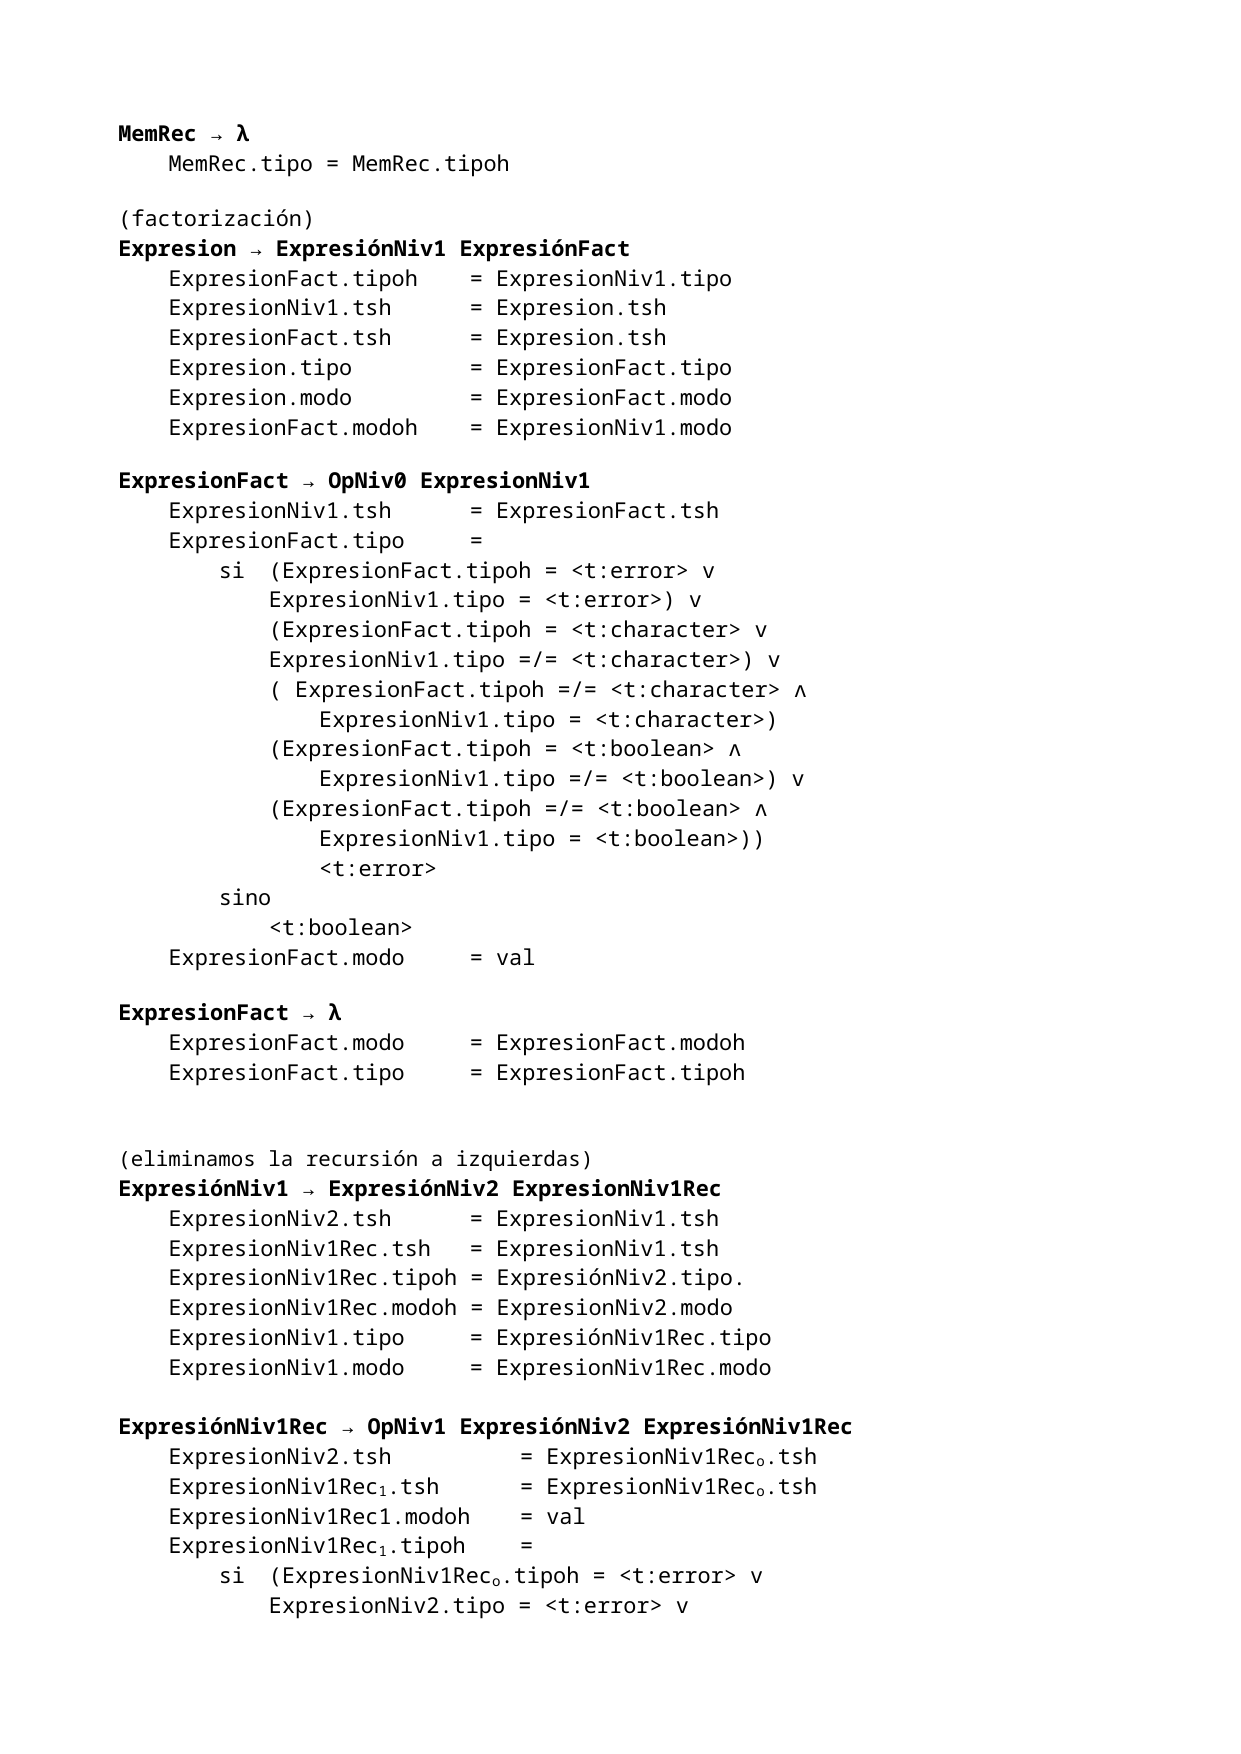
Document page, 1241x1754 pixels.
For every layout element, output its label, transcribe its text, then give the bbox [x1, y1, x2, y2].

text ExpresionFact → λ [118, 997, 1122, 1027]
text ExpresionNiv1.tipo =/= <t:character>) v [118, 644, 1122, 674]
text ExpresionNiv2.tsh = ExpresionNiv1Reco.tsh [118, 1441, 1122, 1471]
text ExpresionNiv1.tsh = ExpresionFact.tsh [118, 495, 1122, 525]
text ExpresionFact.tipo = [118, 525, 1122, 555]
text si (ExpresionNiv1Reco.tipoh = <t:error> v [118, 1560, 1122, 1590]
text (ExpresionFact.tipoh = <t:boolean> ᴧ [118, 733, 1122, 763]
text ExpresionFact.modo = ExpresionFact.modoh [118, 1027, 1122, 1057]
text (eliminamos la recursión a izquierdas) [118, 1144, 1122, 1173]
text ExpresionNiv1.tipo = ExpresiónNiv1Rec.tipo [118, 1322, 1122, 1352]
text (factorización) [118, 203, 1122, 233]
text ExpresionNiv1Rec1.tipoh = [118, 1531, 1122, 1560]
text MemRec → λ [118, 118, 1122, 148]
text Expresion → ExpresiónNiv1 ExpresiónFact [118, 233, 1122, 262]
text si (ExpresionFact.tipoh = <t:error> v [118, 555, 1122, 584]
text (ExpresionFact.tipoh =/= <t:boolean> ᴧ [118, 793, 1122, 823]
text ExpresionFact → OpNiv0 ExpresionNiv1 [118, 465, 1122, 495]
text ExpresionNiv1Rec.modoh = ExpresionNiv2.modo [118, 1292, 1122, 1322]
text ExpresionNiv1Rec1.modoh = val [118, 1501, 1122, 1531]
text ExpresionNiv1.tsh = Expresion.tsh [118, 292, 1122, 322]
text Expresion.modo = ExpresionFact.modo [118, 382, 1122, 411]
text MemRec.tipo = MemRec.tipoh [118, 148, 1122, 178]
text ExpresionNiv1Rec.tipoh = ExpresiónNiv2.tipo. [118, 1262, 1122, 1292]
text ExpresionNiv1Rec1.tsh = ExpresionNiv1Reco.tsh [118, 1471, 1122, 1501]
text ExpresionFact.tipoh = ExpresionNiv1.tipo [118, 262, 1122, 292]
text <t:error> [118, 853, 1122, 882]
text ExpresionFact.modoh = ExpresionNiv1.modo [118, 411, 1122, 441]
text ExpresionFact.tsh = Expresion.tsh [118, 322, 1122, 352]
text ExpresionFact.modo = val [118, 942, 1122, 972]
text ExpresionNiv1.tipo = <t:character>) [118, 704, 1122, 733]
text ExpresionNiv2.tsh = ExpresionNiv1.tsh [118, 1203, 1122, 1233]
text ExpresionNiv1.tipo =/= <t:boolean>) v [118, 763, 1122, 793]
text ExpresionFact.tipo = ExpresionFact.tipoh [118, 1057, 1122, 1086]
text ExpresionNiv1.tipo = <t:error>) v [118, 584, 1122, 614]
text (ExpresionFact.tipoh = <t:character> v [118, 614, 1122, 644]
text Expresion.tipo = ExpresionFact.tipo [118, 352, 1122, 382]
text ExpresionNiv1Rec.tsh = ExpresionNiv1.tsh [118, 1233, 1122, 1262]
text ExpresionNiv1.modo = ExpresionNiv1Rec.modo [118, 1352, 1122, 1382]
text <t:boolean> [118, 912, 1122, 942]
text sino [118, 882, 1122, 912]
text ExpresionNiv2.tipo = <t:error> v [118, 1590, 1122, 1620]
text ExpresionNiv1.tipo = <t:boolean>)) [118, 823, 1122, 853]
text ExpresiónNiv1Rec → OpNiv1 ExpresiónNiv2 ExpresiónNiv1Rec [118, 1411, 1122, 1441]
text ExpresiónNiv1 → ExpresiónNiv2 ExpresionNiv1Rec [118, 1173, 1122, 1203]
text ( ExpresionFact.tipoh =/= <t:character> ᴧ [118, 674, 1122, 704]
